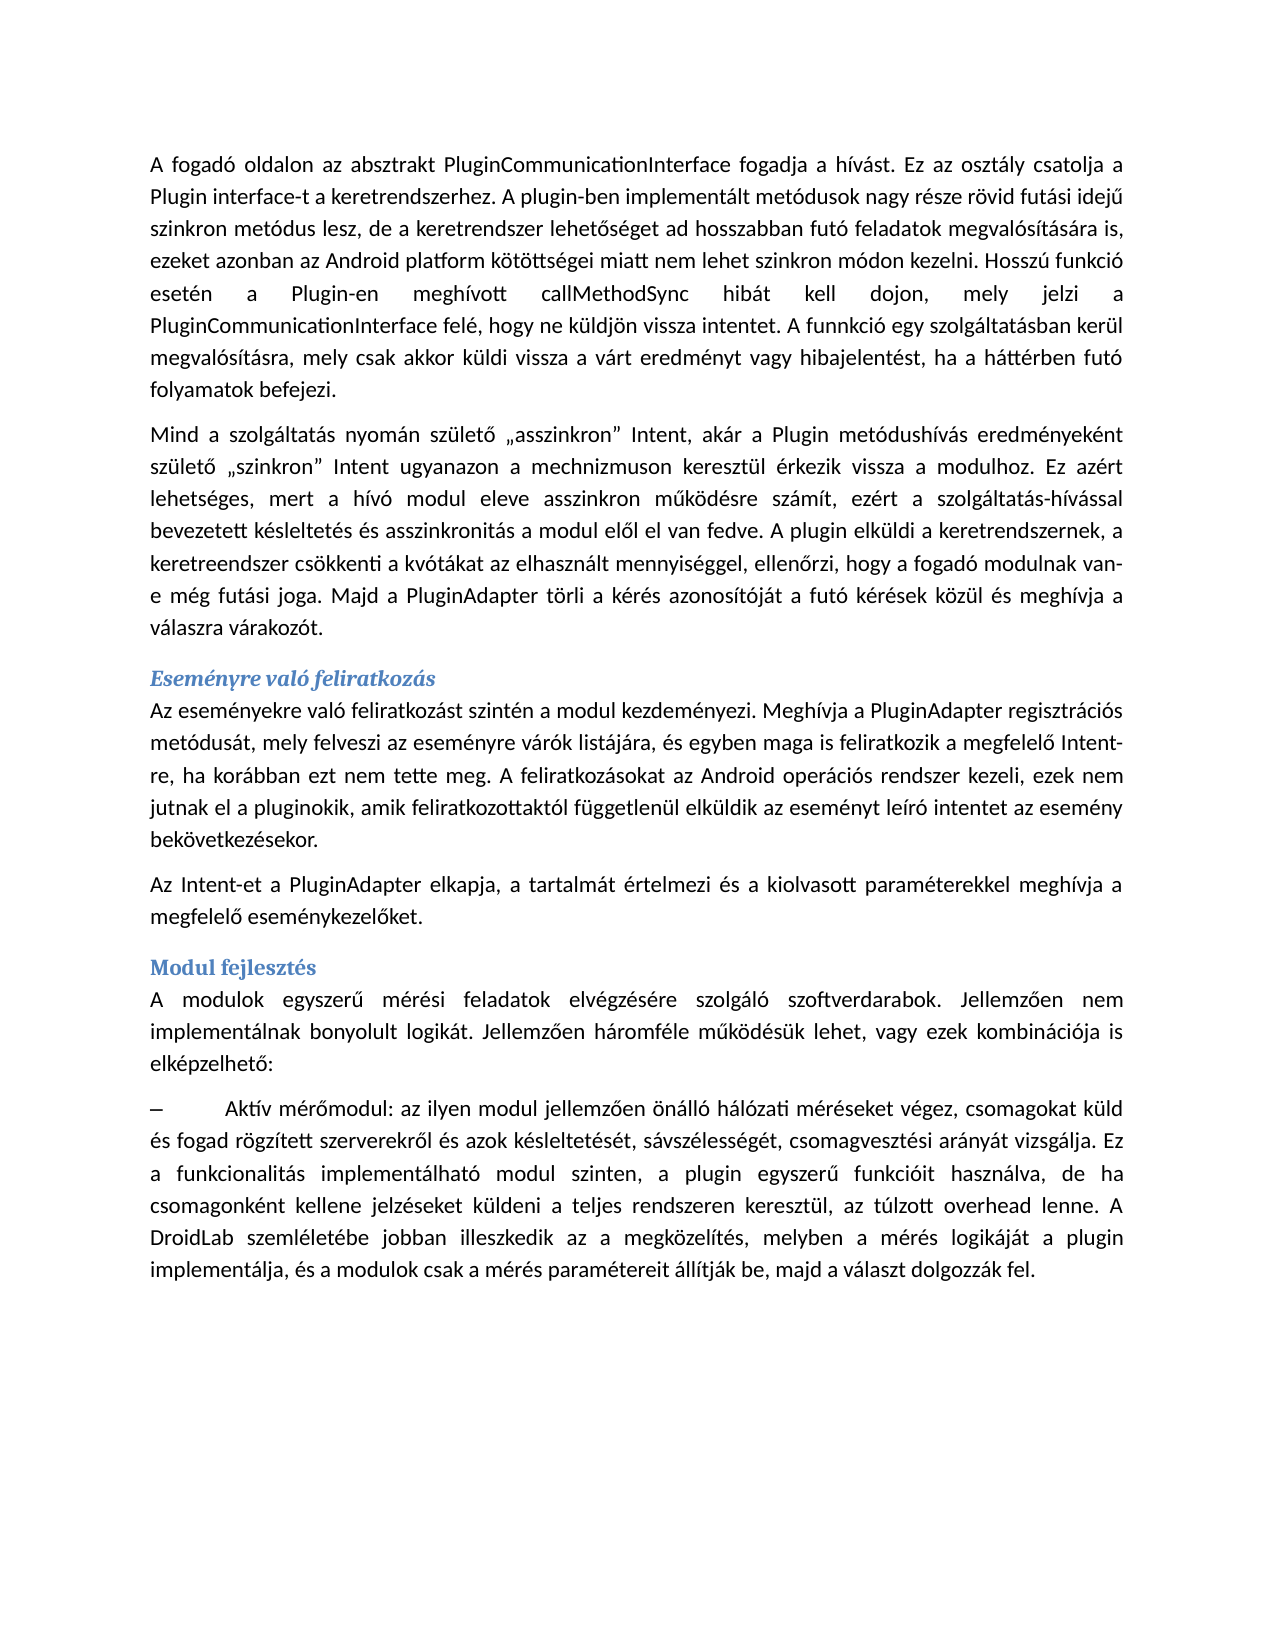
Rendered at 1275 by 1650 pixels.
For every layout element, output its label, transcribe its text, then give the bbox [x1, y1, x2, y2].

text Az Intent-et a PluginAdapter elkapja, a tartalmát értelmezi és a kiolvasott paraméterekkel meghívja a megfelelő eseménykezelőket. [150, 870, 1125, 930]
text Az eseményekre való feliratkozást szintén a modul kezdeményezi. Meghívja a PluginAdapter regisztrációs metódusát, mely felveszi az eseményre várók listájára, és egyben maga is feliratkozik a megfelelő Intent-re, ha korábban ezt nem tette meg. A feliratkozásokat az Android operációs rendszer kezeli, ezek nem jutnak el a pluginokik, amik feliratkozottaktól függetlenül elküldik az eseményt leíró intentet az esemény bekövetkezésekor. [150, 696, 1125, 853]
subtitle Modul fejlesztés [148, 955, 1125, 981]
text A fogadó oldalon az absztrakt PluginCommunicationInterface fogadja a hívást. Ez az osztály csatolja a Plugin interface-t a keretrendszerhez. A plugin-ben implementált metódusok nagy része rövid futási idejű szinkron metódus lesz, de a keretrendszer lehetőséget ad hosszabban futó feladatok megvalósítására is, ezeket azonban az Android platform kötöttségei miatt nem lehet szinkron módon kezelni. Hosszú funkció esetén a Plugin-en meghívott callMethodSync hibát kell dojon, mely jelzi a PluginCommunicationInterface felé, hogy ne küldjön vissza intentet. A funnkció egy szolgáltatásban kerül megvalósításra, mely csak akkor küldi vissza a várt eredményt vagy hibajelentést, ha a háttérben futó folyamatok befejezi. [150, 150, 1125, 403]
text Mind a szolgáltatás nyomán születő „asszinkron” Intent, akár a Plugin metódushívás eredményeként születő „szinkron” Intent ugyanazon a mechnizmuson keresztül érkezik vissza a modulhoz. Ez azért lehetséges, mert a hívó modul eleve asszinkron működésre számít, ezért a szolgáltatás-hívással bevezetett késleltetés és asszinkronitás a modul elől el van fedve. A plugin elküldi a keretrendszernek, a keretreendszer csökkenti a kvótákat az elhasznált mennyiséggel, ellenőrzi, hogy a fogadó modulnak van-e még futási joga. Majd a PluginAdapter törli a kérés azonosítóját a futó kérések közül és meghívja a válaszra várakozót. [150, 420, 1125, 641]
text A modulok egyszerű mérési feladatok elvégzésére szolgáló szoftverdarabok. Jellemzően nem implementálnak bonyolult logikát. Jellemzően háromféle működésük lehet, vagy ezek kombinációja is elképzelhető: [150, 985, 1125, 1078]
subtitle Eseményre való feliratkozás [150, 666, 1125, 692]
list Aktív mérőmodul: az ilyen modul jellemzően önálló hálózati méréseket végez, csomagokat küld és fogad rögzített szerverekről és azok késleltetését, sávszélességét, csomagvesztési arányát vizsgálja. Ez a funkcionalitás implementálható modul szinten, a plugin egyszerű funkcióit használva, de ha csomagonként kellene jelzéseket küldeni a teljes rendszeren keresztül, az túlzott overhead lenne. A DroidLab szemléletébe jobban illeszkedik az a megközelítés, melyben a mérés logikáját a plugin implementálja, és a modulok csak a mérés paramétereit állítják be, majd a választ dolgozzák fel. [150, 1094, 1125, 1283]
